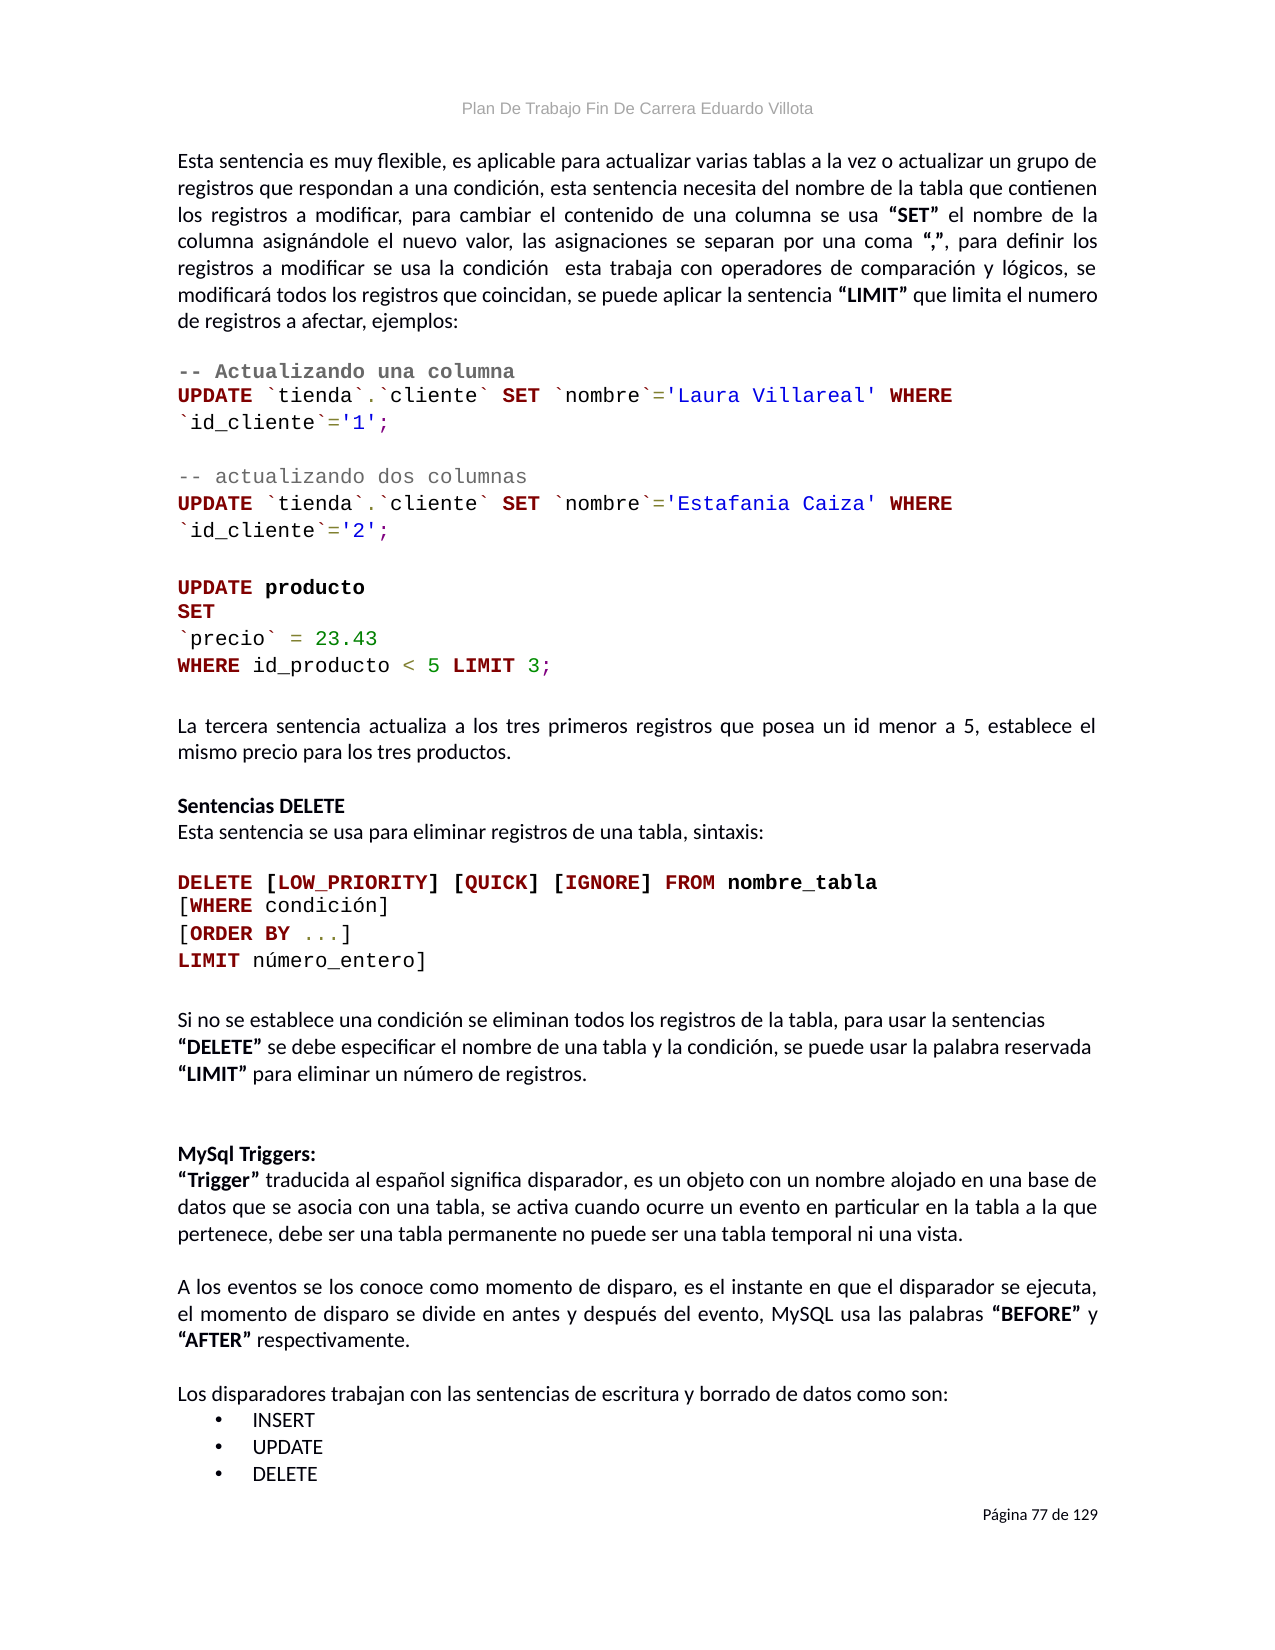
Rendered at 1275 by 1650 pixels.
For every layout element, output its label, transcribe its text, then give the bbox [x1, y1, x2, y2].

text SET [177, 601, 1098, 624]
list DELETE [215, 1460, 1098, 1487]
text [ORDER BY ...] [177, 923, 1098, 946]
text MySql Triggers: [177, 1140, 1098, 1167]
text -- actualizando dos columnas [177, 466, 1098, 490]
text LIMIT número_entero] [177, 950, 1098, 973]
list UPDATE [215, 1433, 1098, 1460]
text `precio` = 23.43 [177, 628, 1098, 652]
text Esta sentencia se usa para eliminar registros de una tabla, sintaxis: [177, 818, 1098, 845]
text [WHERE condición] [177, 896, 1098, 919]
text UPDATE `tienda`.`cliente` SET `nombre`='Estafania Caiza' WHERE `id_cliente`='2'; [177, 493, 1098, 544]
text UPDATE producto [177, 577, 1098, 601]
list INSERT [215, 1407, 1098, 1433]
text DELETE [LOW_PRIORITY] [QUICK] [IGNORE] FROM nombre_tabla [177, 872, 1098, 896]
text La tercera sentencia actualiza a los tres primeros registros que posea un id menor a 5, establece el mismo precio para los tres productos. [177, 712, 1098, 765]
text “Trigger” traducida al español significa disparador, es un objeto con un nombre alojado en una base de datos que se asocia con una tabla, se activa cuando ocurre un evento en particular en la tabla a la que pertenece, debe ser una tabla permanente no puede ser una tabla temporal ni una vista. [177, 1167, 1098, 1247]
text WHERE id_producto < 5 LIMIT 3; [177, 655, 1098, 679]
text Esta sentencia es muy flexible, es aplicable para actualizar varias tablas a la vez o actualizar un grupo de registros que respondan a una condición, esta sentencia necesita del nombre de la tabla que contienen los registros a modificar, para cambiar el contenido de una columna se usa “SET” el nombre de la columna asignándole el nuevo valor, las asignaciones se separan por una coma “,”, para definir los registros a modificar se usa la condición esta trabaja con operadores de comparación y lógicos, se modificará todos los registros que coincidan, se puede aplicar la sentencia “LIMIT” que limita el numero de registros a afectar, ejemplos: [177, 148, 1098, 334]
text -- Actualizando una columna [177, 361, 1098, 384]
text Los disparadores trabajan con las sentencias de escritura y borrado de datos como son: [177, 1380, 1098, 1407]
text Si no se establece una condición se eliminan todos los registros de la tabla, para usar la sentencias “DELETE” se debe especificar el nombre de una tabla y la condición, se puede usar la palabra reservada “LIMIT” para eliminar un número de registros. [177, 1007, 1098, 1087]
text A los eventos se los conoce como momento de disparo, es el instante en que el disparador se ejecuta, el momento de disparo se divide en antes y después del evento, MySQL usa las palabras “BEFORE” y “AFTER” respectivamente. [177, 1273, 1098, 1353]
text Sentencias DELETE [177, 792, 1098, 818]
text UPDATE `tienda`.`cliente` SET `nombre`='Laura Villareal' WHERE `id_cliente`='1'; [177, 384, 1098, 435]
